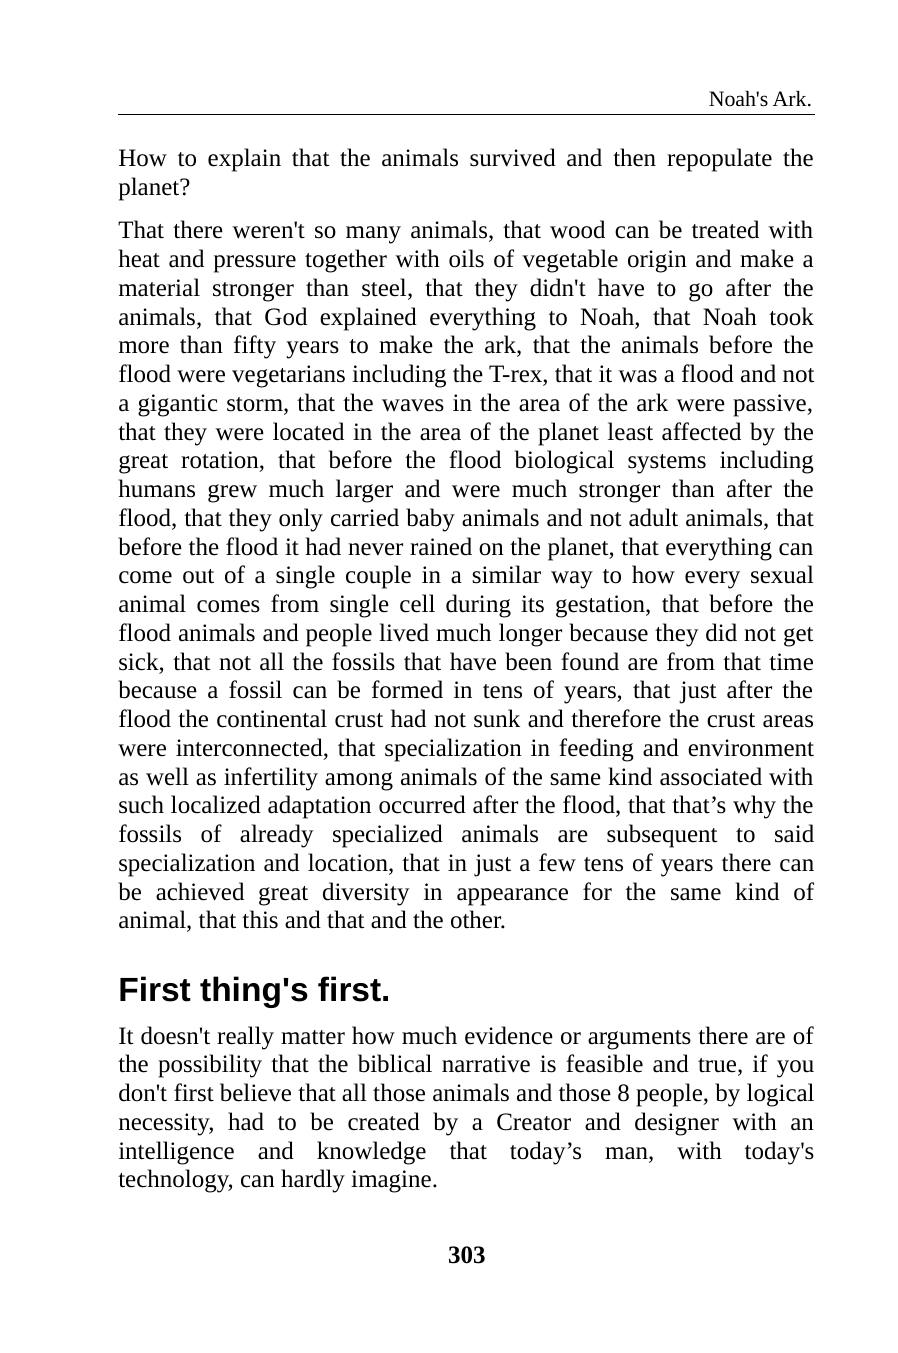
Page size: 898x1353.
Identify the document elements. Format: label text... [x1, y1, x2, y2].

subtitle First thing's first. [118, 969, 815, 1008]
text It doesn't really matter how much evidence or arguments there are of the possibility that the biblical narrative is feasible and true, if you don't first believe that all those animals and those 8 people, by logical necessity, had to be created by a Creator and designer with an intelligence and knowledge that today’s man, with today's technology, can hardly imagine. [118, 1021, 815, 1193]
text How to explain that the animals survived and then repopulate the planet? [118, 143, 815, 201]
text That there weren't so many animals, that wood can be treated with heat and pressure together with oils of vegetable origin and make a material stronger than steel, that they didn't have to go after the animals, that God explained everything to Noah, that Noah took more than fifty years to make the ark, that the animals before the flood were vegetarians including the T-rex, that it was a flood and not a gigantic storm, that the waves in the area of the ark were passive, that they were located in the area of the planet least affected by the great rotation, that before the flood biological systems including humans grew much larger and were much stronger than after the flood, that they only carried baby animals and not adult animals, that before the flood it had never rained on the planet, that everything can come out of a single couple in a similar way to how every sexual animal comes from single cell during its gestation, that before the flood animals and people lived much longer because they did not get sick, that not all the fossils that have been found are from that time because a fossil can be formed in tens of years, that just after the flood the continental crust had not sunk and therefore the crust areas were interconnected, that specialization in feeding and environment as well as infertility among animals of the same kind associated with such localized adaptation occurred after the flood, that that’s why the fossils of already specialized animals are subsequent to said specialization and location, that in just a few tens of years there can be achieved great diversity in appearance for the same kind of animal, that this and that and the other. [118, 215, 815, 934]
